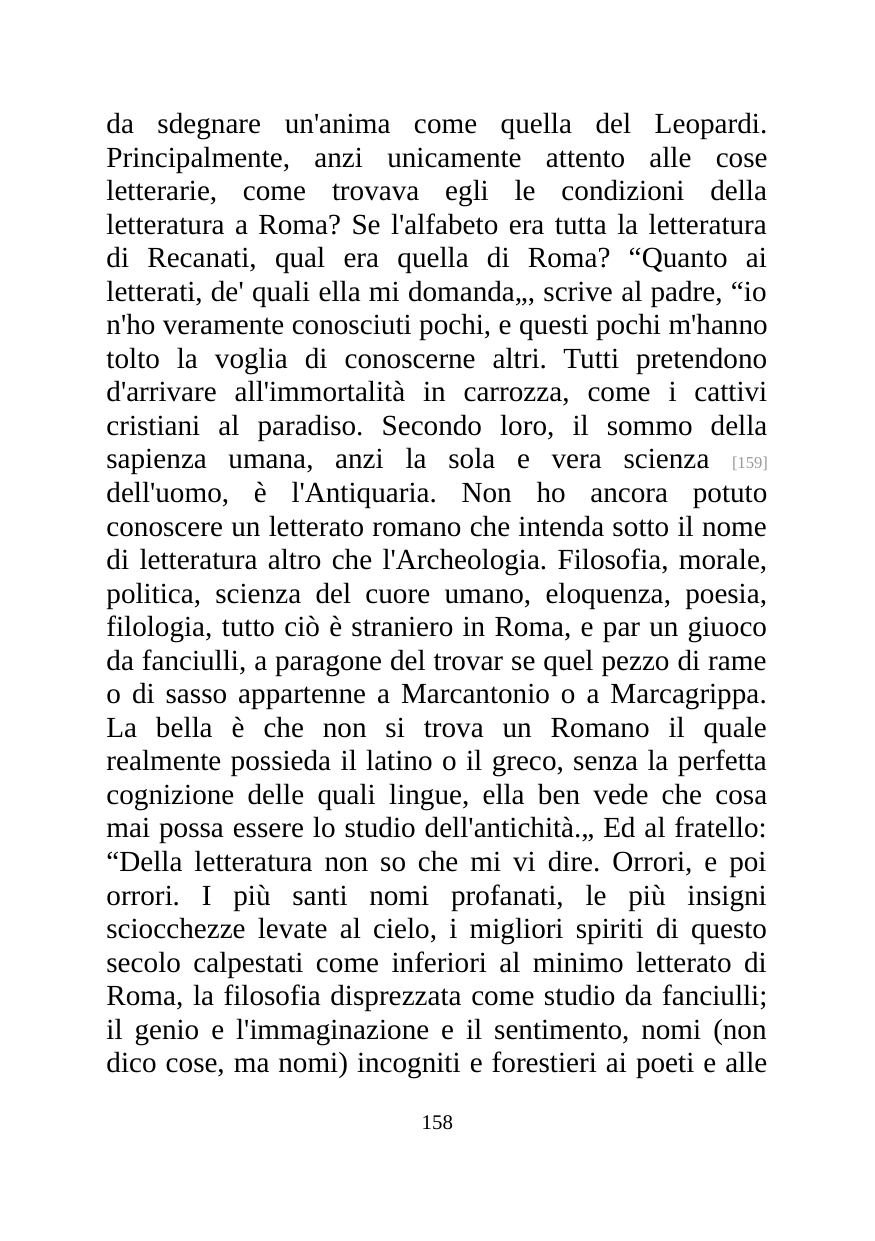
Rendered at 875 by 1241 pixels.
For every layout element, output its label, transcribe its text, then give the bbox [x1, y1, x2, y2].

text da sdegnare un'anima come quella del Leopardi. Principalmente, anzi unicamente attento alle cose letterarie, come trovava egli le condizioni della letteratura a Roma? Se l'alfabeto era tutta la letteratura di Recanati, qual era quella di Roma? “Quanto ai letterati, de' quali ella mi domanda„, scrive al padre, “io n'ho veramente conosciuti pochi, e questi pochi m'hanno tolto la voglia di conoscerne altri. Tutti pretendono d'arrivare all'immortalità in carrozza, come i cattivi cristiani al paradiso. Secondo loro, il sommo della sapienza umana, anzi la sola e vera scienza [159] dell'uomo, è l'Antiquaria. Non ho ancora potuto conoscere un letterato romano che intenda sotto il nome di letteratura altro che l'Archeologia. Filosofia, morale, politica, scienza del cuore umano, eloquenza, poesia, filologia, tutto ciò è straniero in Roma, e par un giuoco da fanciulli, a paragone del trovar se quel pezzo di rame o di sasso appartenne a Marcantonio o a Marcagrippa. La bella è che non si trova un Romano il quale realmente possieda il latino o il greco, senza la perfetta cognizione delle quali lingue, ella ben vede che cosa mai possa essere lo studio dell'antichità.„ Ed al fratello: “Della letteratura non so che mi vi dire. Orrori, e poi orrori. I più santi nomi profanati, le più insigni sciocchezze levate al cielo, i migliori spiriti di questo secolo calpestati come inferiori al minimo letterato di Roma, la filosofia disprezzata come studio da fanciulli; il genio e l'immaginazione e il sentimento, nomi (non dico cose, ma nomi) incogniti e forestieri ai poeti e alle [106, 106, 768, 1079]
